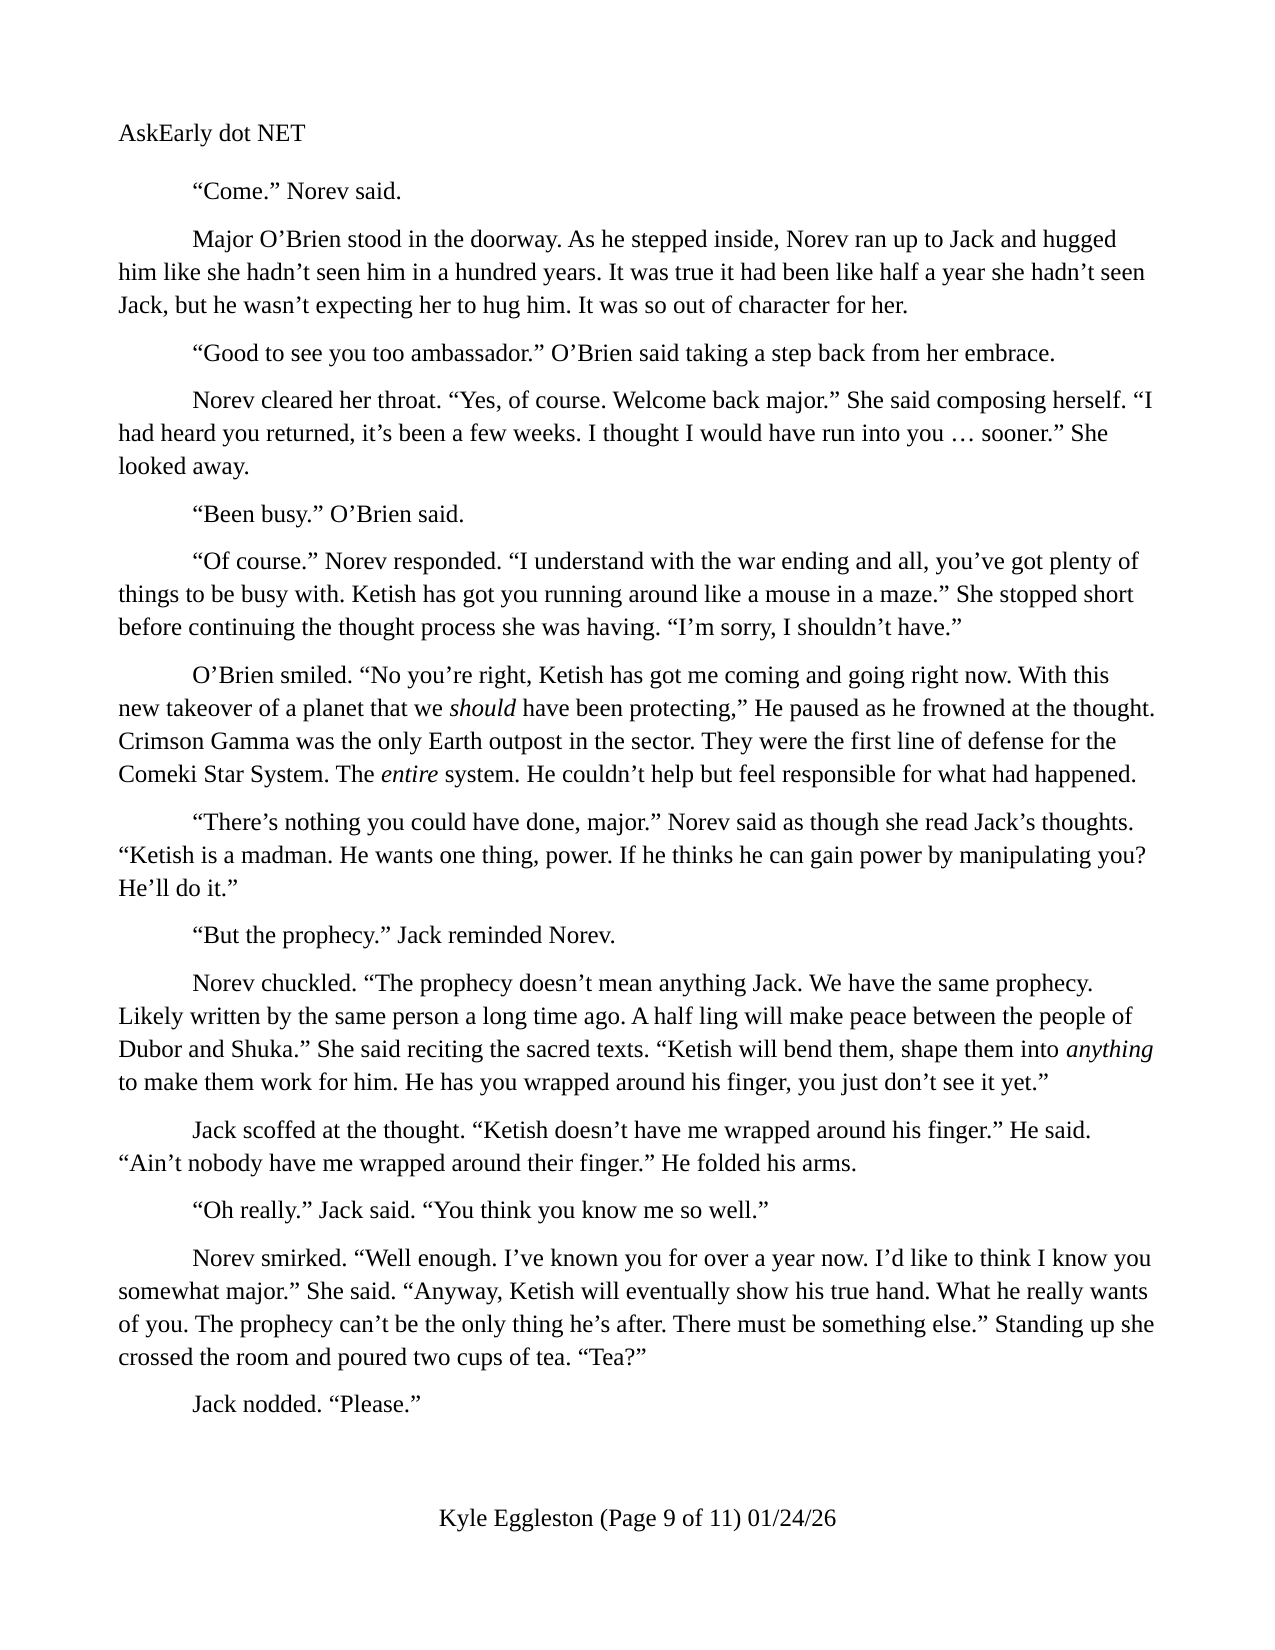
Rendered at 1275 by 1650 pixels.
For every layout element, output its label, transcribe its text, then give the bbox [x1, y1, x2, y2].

text “Been busy.” O’Brien said. [118, 499, 1157, 528]
text “There’s nothing you could have done, major.” Norev said as though she read Jack’s thoughts. “Ketish is a madman. He wants one thing, power. If he thinks he can gain power by manipulating you? He’ll do it.” [118, 807, 1157, 902]
text Norev chuckled. “The prophecy doesn’t mean anything Jack. We have the same prophecy. Likely written by the same person a long time ago. A half ling will make peace between the people of Dubor and Shuka.” She said reciting the sacred texts. “Ketish will bend them, shape them into anything to make them work for him. He has you wrapped around his finger, you just don’t see it yet.” [118, 968, 1157, 1096]
text Norev cleared her throat. “Yes, of course. Welcome back major.” She said composing herself. “I had heard you returned, it’s been a few weeks. I thought I would have run into you … sooner.” She looked away. [118, 385, 1157, 480]
text “But the prophecy.” Jack reminded Norev. [118, 920, 1157, 949]
text “Come.” Norev said. [118, 176, 1157, 205]
text Norev smirked. “Well enough. I’ve known you for over a year now. I’d like to think I know you somewhat major.” She said. “Anyway, Ketish will eventually show his true hand. What he really wants of you. The prophecy can’t be the only thing he’s after. There must be something else.” Standing up she crossed the room and poured two cups of tea. “Tea?” [118, 1243, 1157, 1371]
text “Of course.” Norev responded. “I understand with the war ending and all, you’ve got plenty of things to be busy with. Ketish has got you running around like a mouse in a maze.” She stopped short before continuing the thought process she was having. “I’m sorry, I shouldn’t have.” [118, 546, 1157, 641]
text Jack nodded. “Please.” [118, 1389, 1157, 1418]
text Jack scoffed at the thought. “Ketish doesn’t have me wrapped around his finger.” He said. “Ain’t nobody have me wrapped around their finger.” He folded his arms. [118, 1115, 1157, 1176]
text Major O’Brien stood in the doorway. As he stepped inside, Norev ran up to Jack and hugged him like she hadn’t seen him in a hundred years. It was true it had been like half a year she hadn’t seen Jack, but he wasn’t expecting her to hug him. It was so out of character for her. [118, 224, 1157, 319]
text O’Brien smiled. “No you’re right, Ketish has got me coming and going right now. With this new takeover of a planet that we should have been protecting,” He paused as he frowned at the thought. Crimson Gamma was the only Earth outpost in the sector. They were the first line of defense for the Comeki Star System. The entire system. He couldn’t help but feel responsible for what had happened. [118, 660, 1157, 788]
text “Oh really.” Jack said. “You think you know me so well.” [118, 1195, 1157, 1224]
text “Good to see you too ambassador.” O’Brien said taking a step back from her embrace. [118, 338, 1157, 366]
